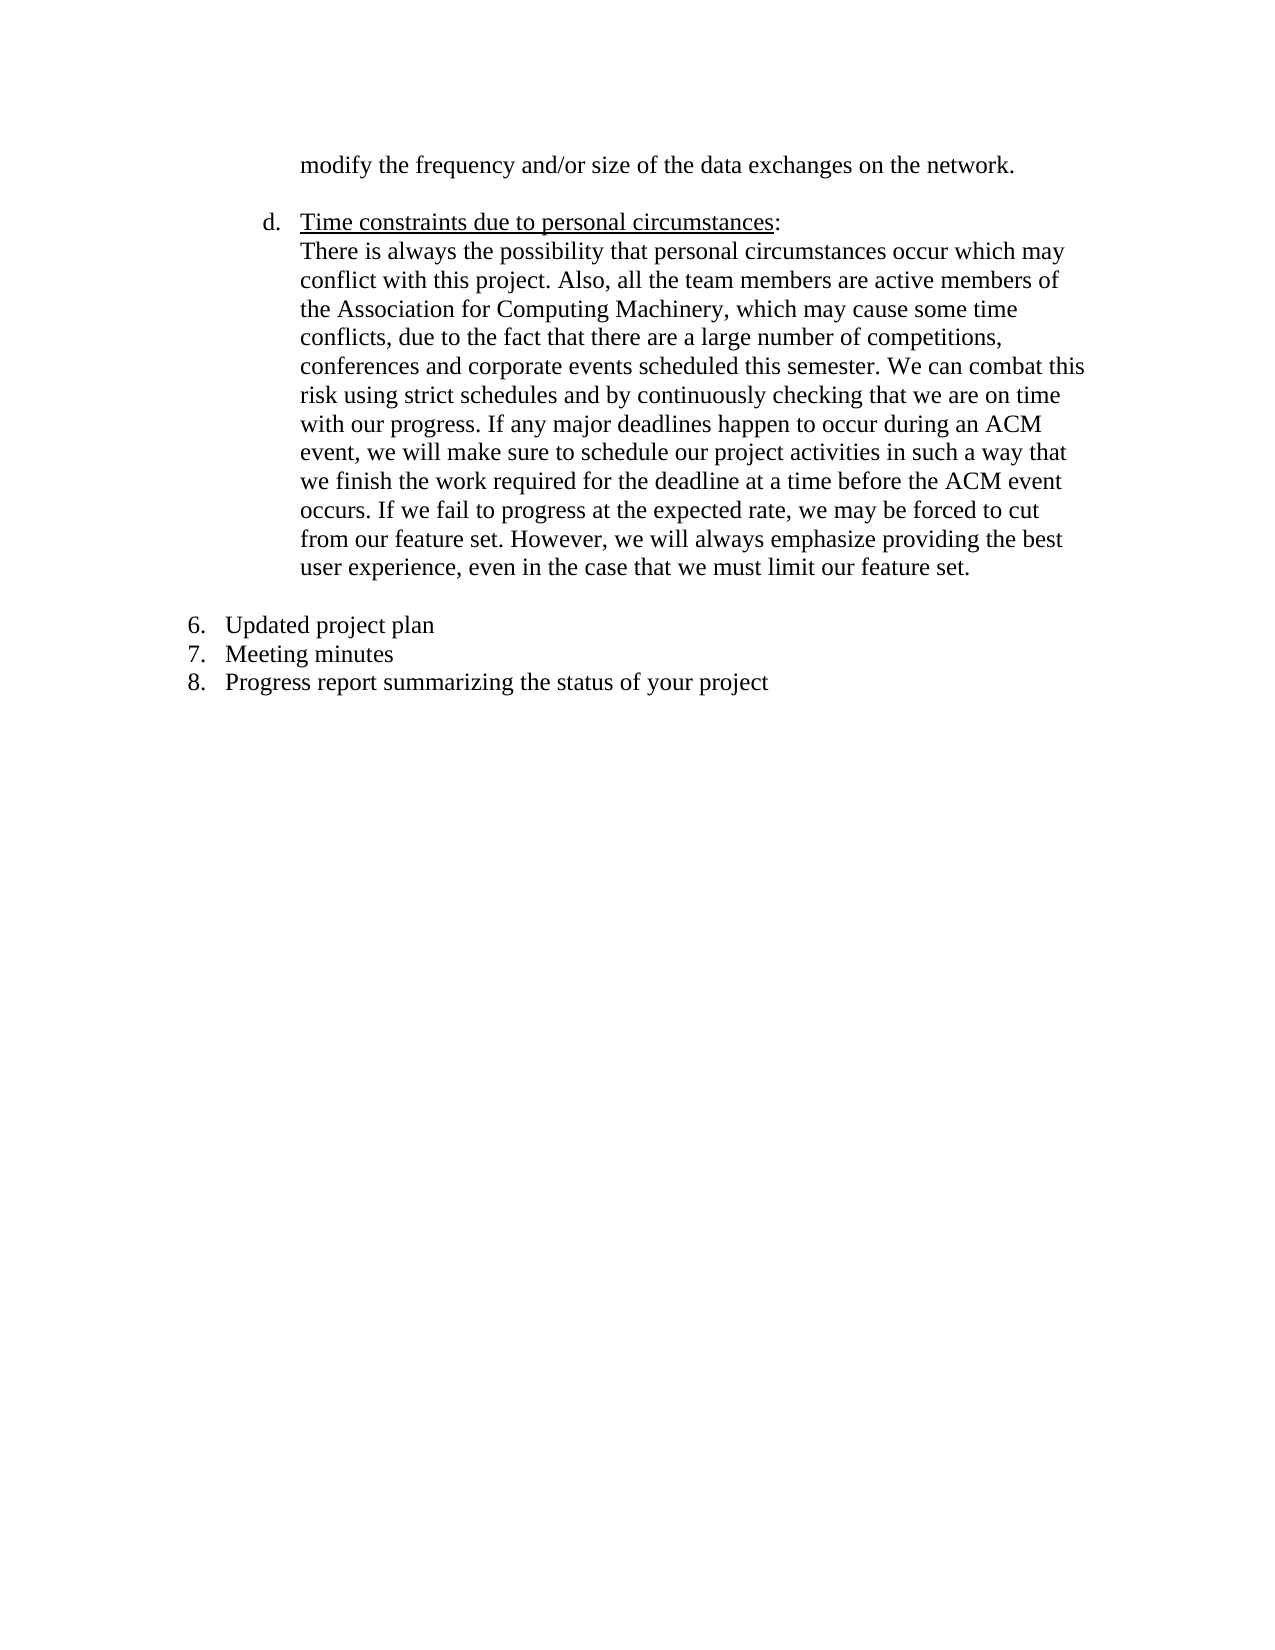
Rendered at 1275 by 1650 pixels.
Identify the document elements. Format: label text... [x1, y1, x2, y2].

list There is always the possibility that personal circumstances occur which may conflict with this project. Also, all the team members are active members of the Association for Computing Machinery, which may cause some time conflicts, due to the fact that there are a large number of competitions, conferences and corporate events scheduled this semester. We can combat this risk using strict schedules and by continuously checking that we are on time with our progress. If any major deadlines happen to occur during an ACM event, we will make sure to schedule our project activities in such a way that we finish the work required for the deadline at a time before the ACM event occurs. If we fail to progress at the expected rate, we may be forced to cut from our feature set. However, we will always emphasize providing the best user experience, even in the case that we must limit our feature set. [262, 236, 1087, 581]
list Updated project plan [187, 610, 1087, 639]
list Time constraints due to personal circumstances: [262, 207, 1087, 236]
list modify the frequency and/or size of the data exchanges on the network. [262, 150, 1087, 179]
list Meeting minutes [187, 639, 1087, 667]
list Progress report summarizing the status of your project [187, 667, 1087, 696]
